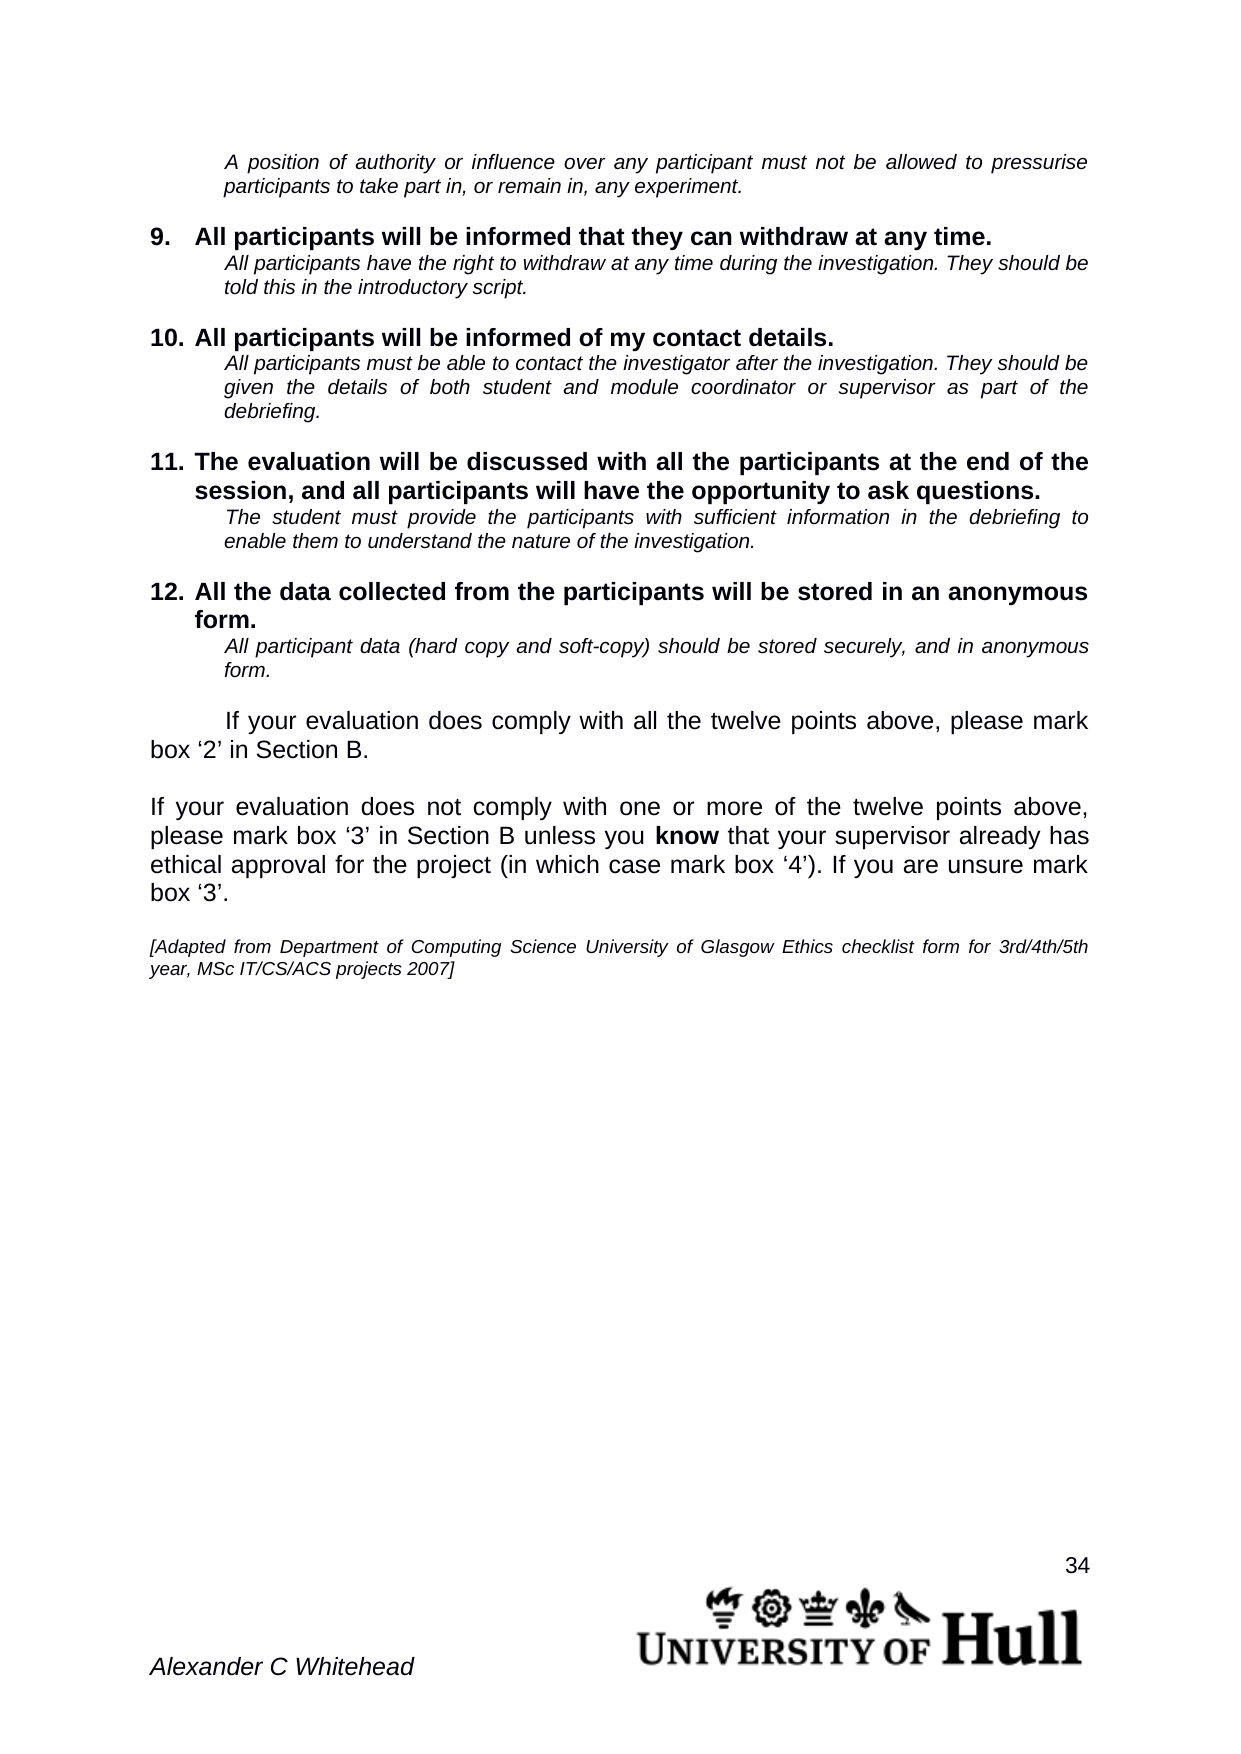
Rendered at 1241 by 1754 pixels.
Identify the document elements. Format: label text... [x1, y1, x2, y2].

text 9. All participants will be informed that they can withdraw at any time. [150, 222, 1090, 251]
text 12. All the data collected from the participants will be stored in an anonymous form. [150, 576, 1090, 634]
text All participants must be able to contact the investigator after the investigation. They should be given the details of both student and module coordinator or supervisor as part of the debriefing. [224, 351, 1090, 423]
picture [630, 1578, 1091, 1675]
text If your evaluation does comply with all the twelve points above, please mark box ‘2’ in Section B. [150, 706, 1090, 763]
text [Adapted from Department of Computing Science University of Glasgow Ethics checklist form for 3rd/4th/5th year, MSc IT/CS/ACS projects 2007] [150, 936, 1090, 979]
text All participant data (hard copy and soft-copy) should be stored securely, and in anonymous form. [224, 634, 1090, 682]
text A position of authority or influence over any participant must not be allowed to pressurise participants to take part in, or remain in, any experiment. [224, 150, 1090, 198]
text All participants have the right to withdraw at any time during the investigation. They should be told this in the introductory script. [224, 251, 1090, 298]
text If your evaluation does not comply with one or more of the twelve points above, please mark box ‘3’ in Section B unless you know that your supervisor already has ethical approval for the project (in which case mark box ‘4’). If you are unsure mark box ‘3’. [150, 792, 1090, 907]
text 10. All participants will be informed of my contact details. [150, 322, 1090, 351]
text 11. The evaluation will be discussed with all the participants at the end of the session, and all participants will have the opportunity to ask questions. [150, 447, 1090, 504]
text The student must provide the participants with sufficient information in the debriefing to enable them to understand the nature of the investigation. [224, 504, 1090, 552]
